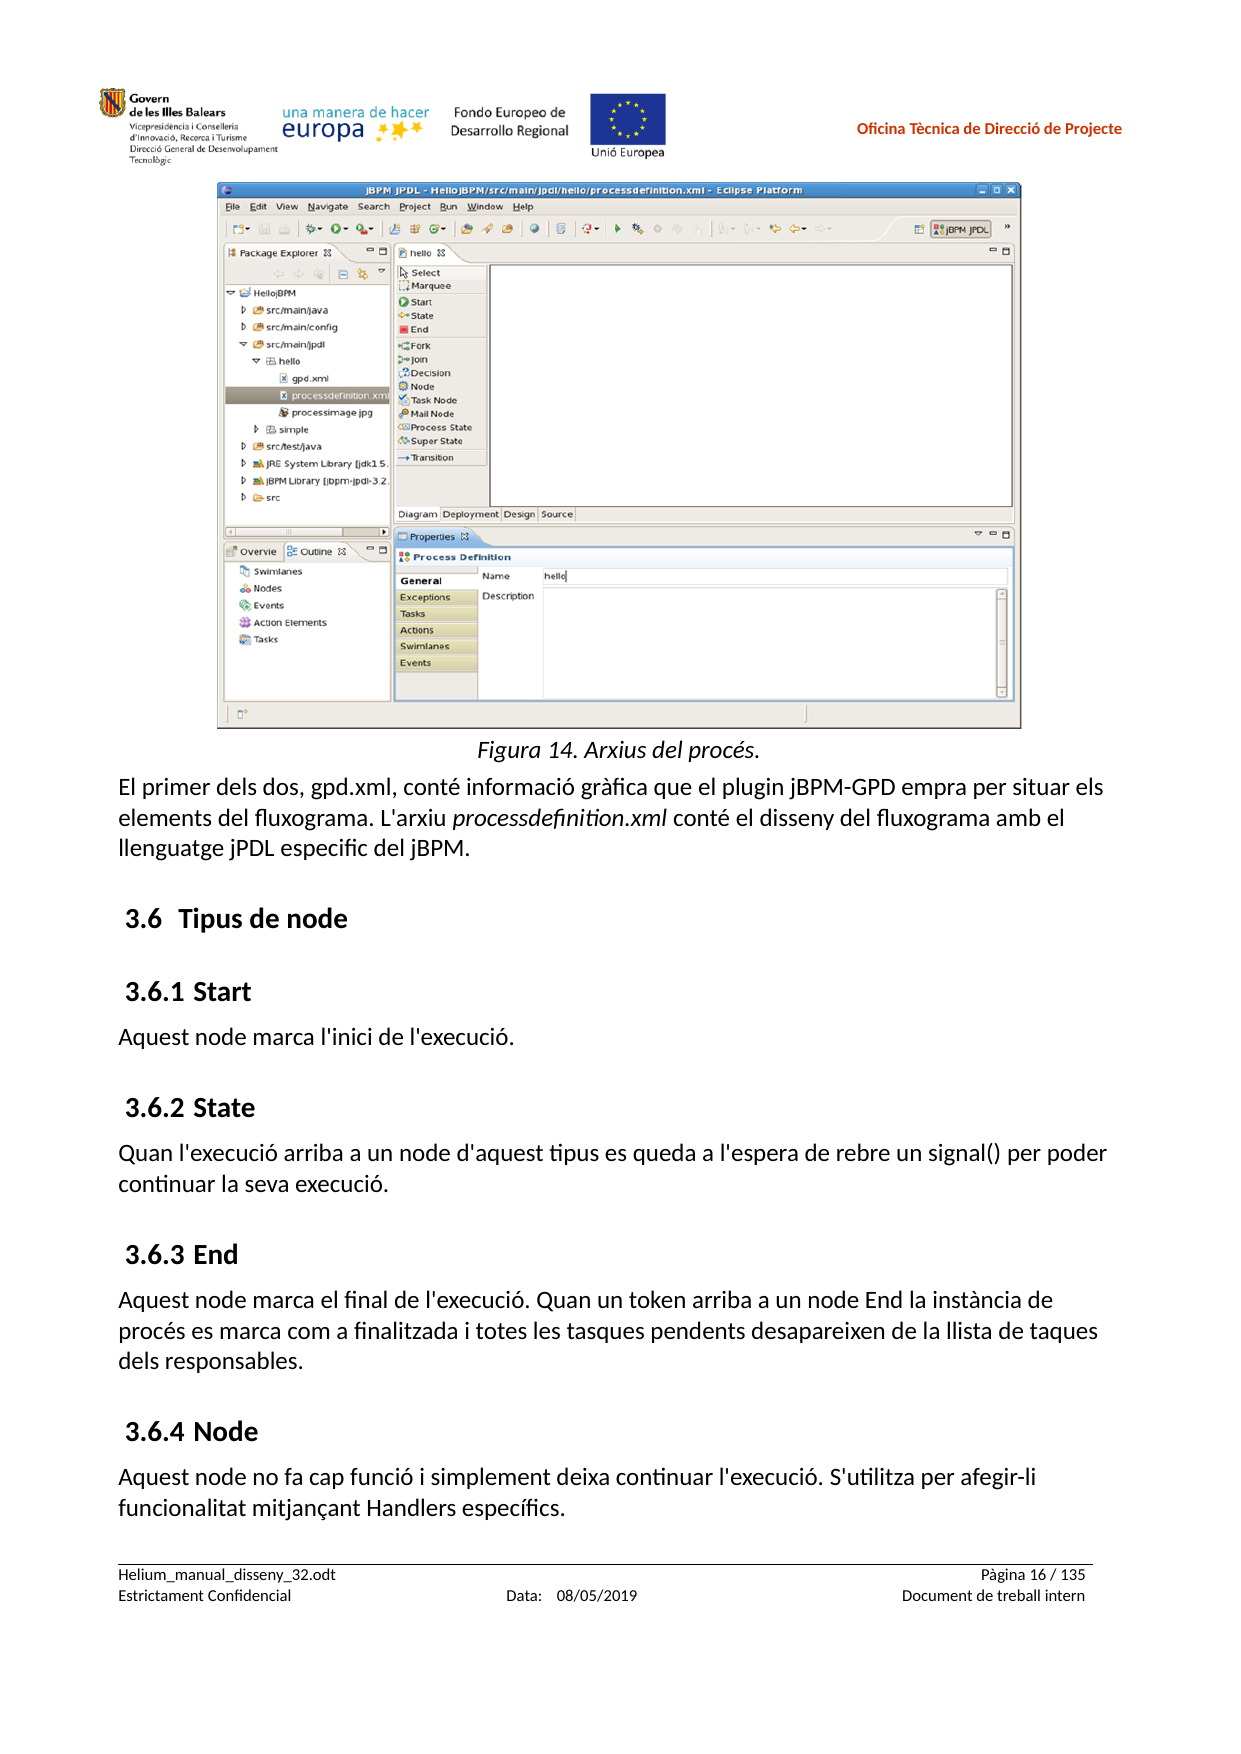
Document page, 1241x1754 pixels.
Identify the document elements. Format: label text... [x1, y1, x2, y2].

text Aquest node marca el final de l'execució. Quan un token arriba a un node End la instància de procés es marca com a finalitzada i totes les tasques pendents desapareixen de la llista de taques dels responsables. [118, 1284, 1122, 1376]
picture [215, 180, 1025, 734]
text Quan l'execució arriba a un node d'aquest tipus es queda a l'espera de rebre un signal() per poder continuar la seva execució. [118, 1138, 1122, 1199]
subtitle End [118, 1236, 1122, 1272]
subtitle State [118, 1089, 1122, 1125]
subtitle Tipus de node [118, 900, 1122, 936]
subtitle Start [118, 973, 1122, 1009]
subtitle Node [118, 1413, 1122, 1449]
text El primer dels dos, gpd.xml, conté informació gràfica que el plugin jBPM-GPD empra per situar els elements del fluxograma. L'arxiu processdefinition.xml conté el disseny del fluxograma amb el llenguatge jPDL especific del jBPM. [118, 732, 1122, 863]
text Aquest node no fa cap funció i simplement deixa continuar l'execució. S'utilitza per afegir-li funcionalitat mitjançant Handlers específics. [118, 1461, 1122, 1522]
picture [99, 87, 668, 166]
text Aquest node marca l'inici de l'execució. [118, 1021, 1122, 1052]
text Figura 14. Arxius del procés. [175, 732, 1065, 764]
